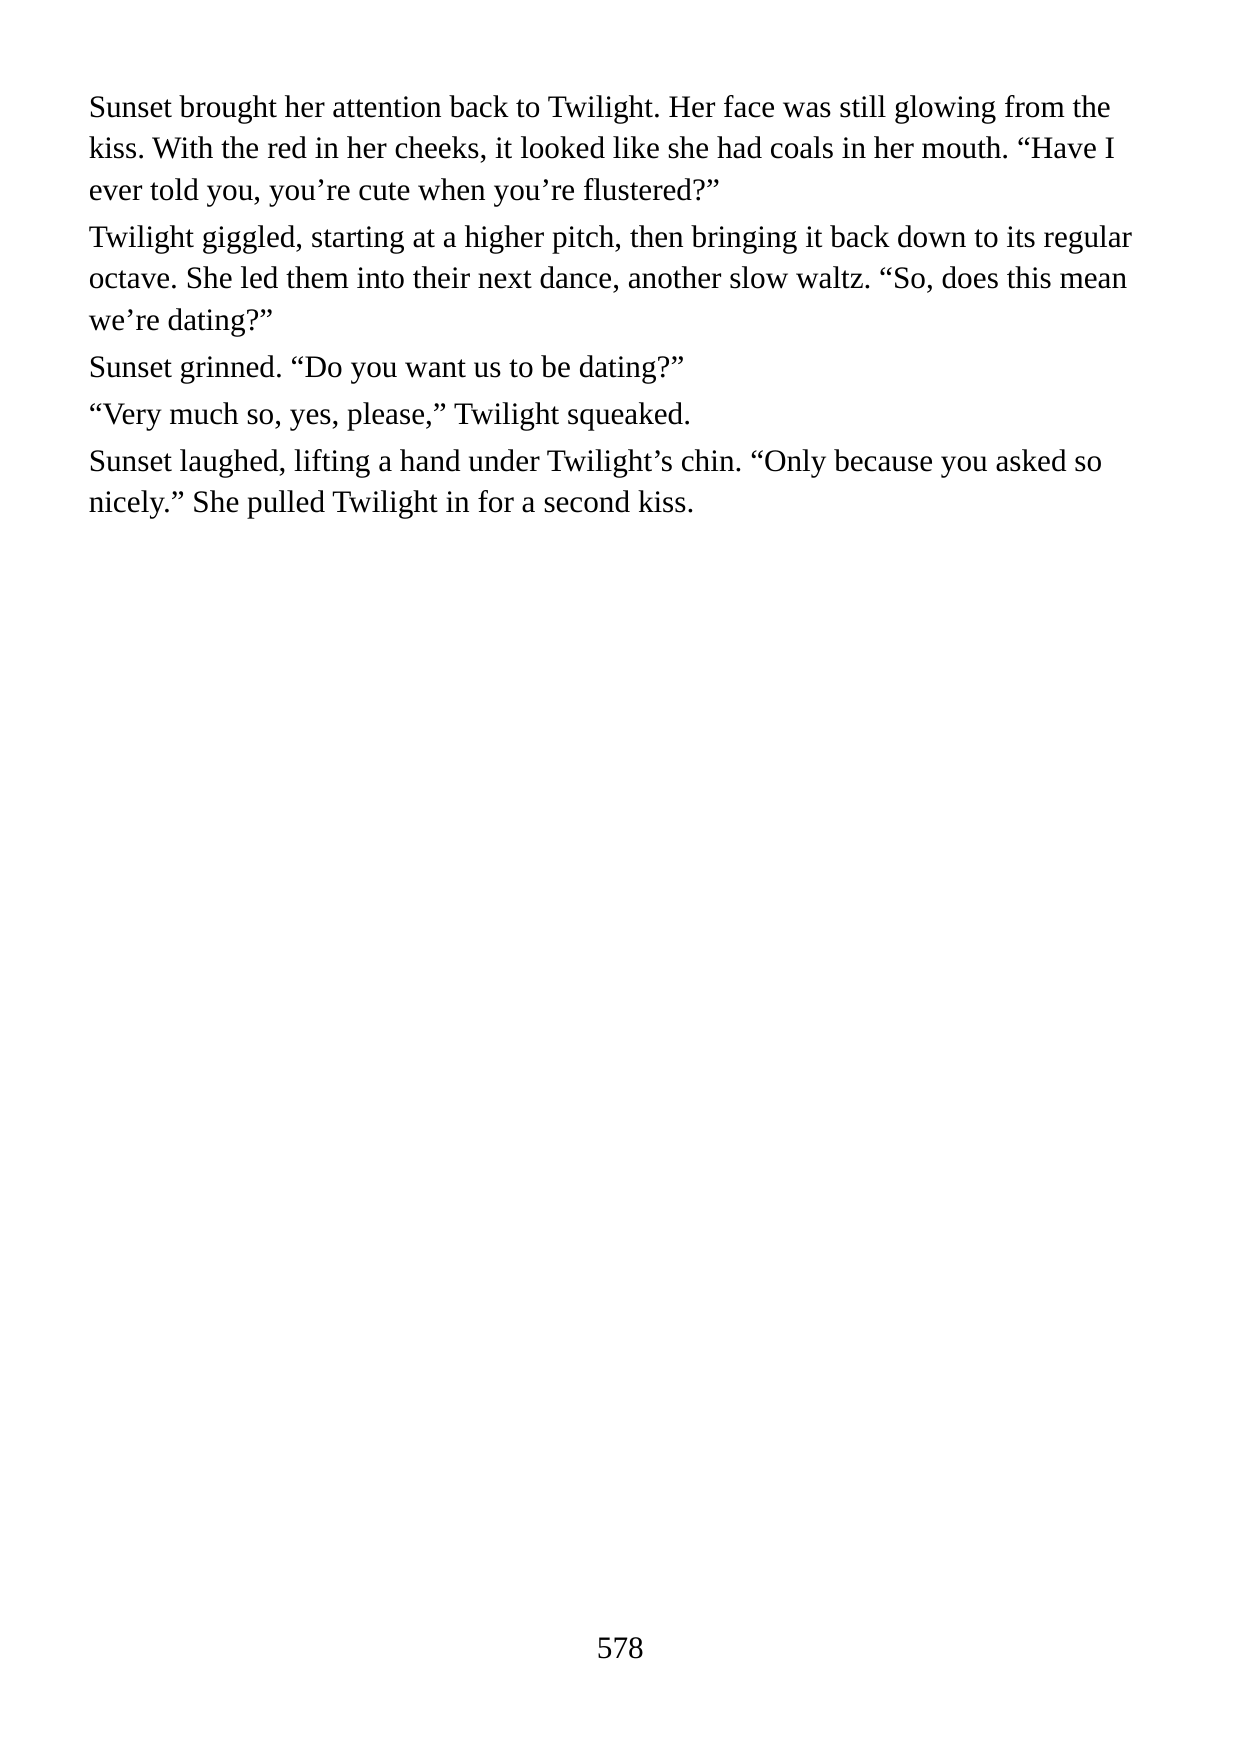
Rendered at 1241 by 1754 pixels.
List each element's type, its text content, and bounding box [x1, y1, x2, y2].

text “Very much so, yes, please,” Twilight squeaked. [88, 395, 1152, 431]
text Sunset grinned. “Do you want us to be dating?” [88, 348, 1152, 384]
text Sunset laughed, lifting a hand under Twilight’s chin. “Only because you asked so nicely.” She pulled Twilight in for a second kiss. [88, 442, 1152, 519]
text Twilight giggled, starting at a higher pitch, then bringing it back down to its regular octave. She led them into their next dance, another slow waltz. “So, does this mean we’re dating?” [88, 218, 1152, 337]
text Sunset brought her attention back to Twilight. Her face was still glowing from the kiss. With the red in her cheeks, it looked like she had coals in her mouth. “Have I ever told you, you’re cute when you’re flustered?” [88, 88, 1152, 207]
